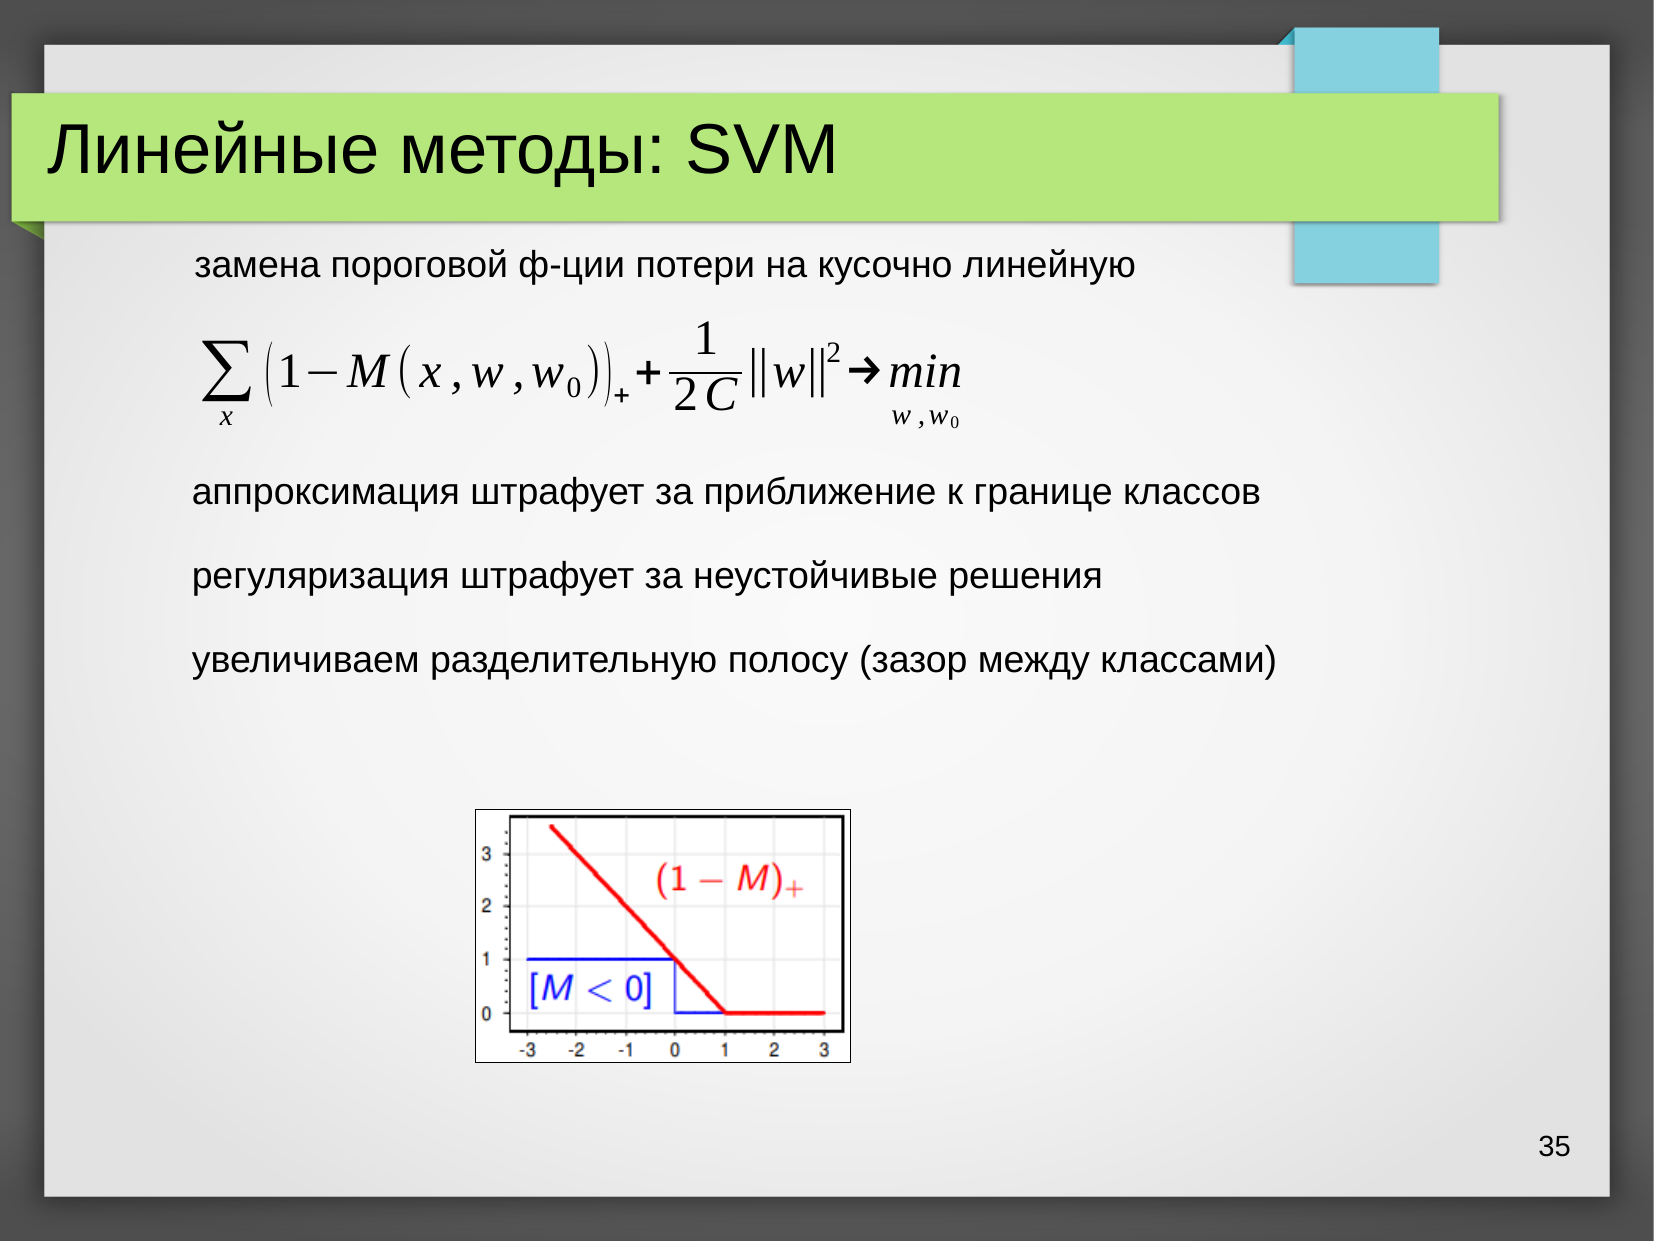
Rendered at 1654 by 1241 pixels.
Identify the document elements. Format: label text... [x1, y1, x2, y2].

picture [0, 0, 1654, 1241]
chart [192, 320, 970, 436]
title Линейные методы: SVM [47, 109, 1501, 189]
text_box замена пороговой ф-ции потери на кусочно линейную [179, 236, 1198, 289]
text_box аппрокcимация штрафует за приближение к границе классов регуляризация штрафует за неустойчивые решения увеличиваем разделительную полосу (зазор между классами) [177, 463, 1326, 666]
